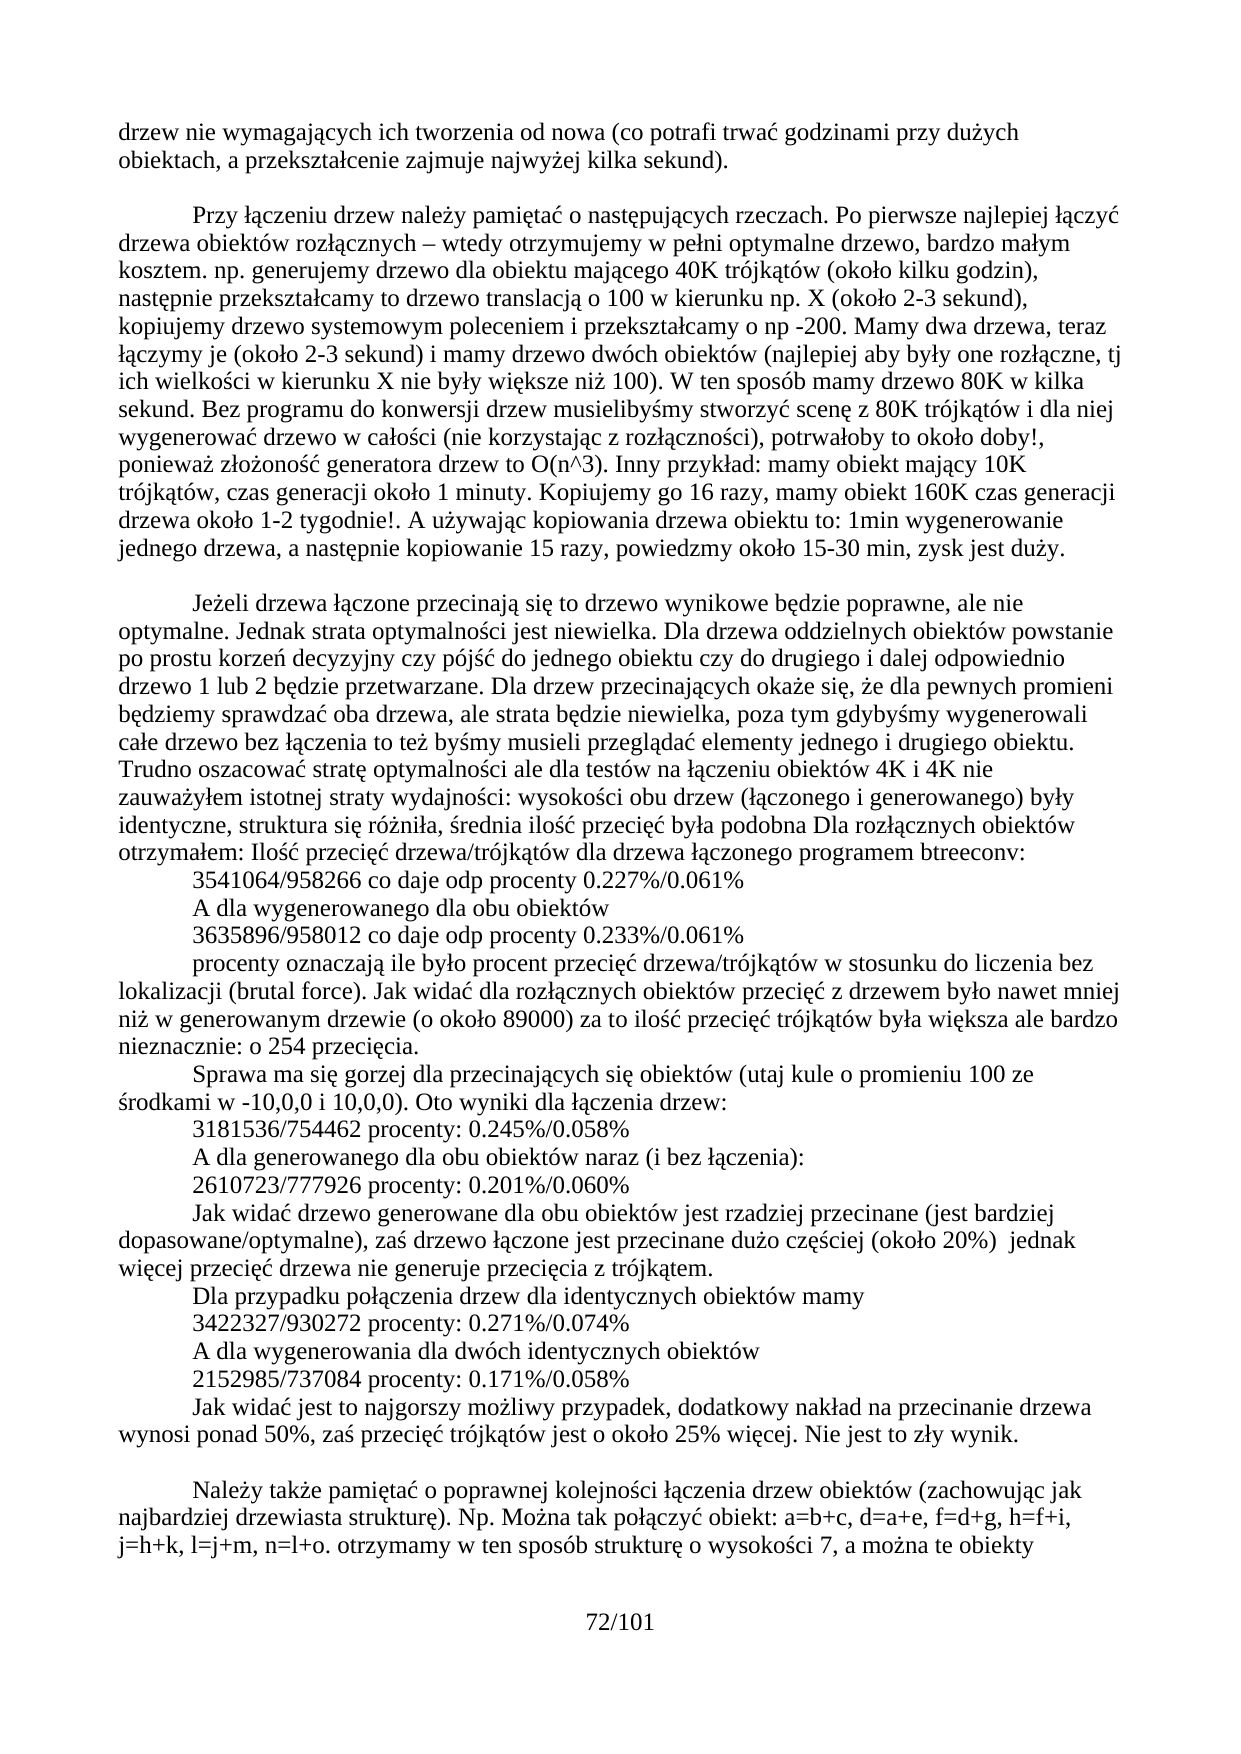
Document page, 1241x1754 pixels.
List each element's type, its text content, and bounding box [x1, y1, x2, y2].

text 2152985/737084 procenty: 0.171%/0.058% [118, 1365, 1122, 1393]
text Jeżeli drzewa łączone przecinają się to drzewo wynikowe będzie poprawne, ale nie optymalne. Jednak strata optymalności jest niewielka. Dla drzewa oddzielnych obiektów powstanie po prostu korzeń decyzyjny czy pójść do jednego obiektu czy do drugiego i dalej odpowiednio drzewo 1 lub 2 będzie przetwarzane. Dla drzew przecinających okaże się, że dla pewnych promieni będziemy sprawdzać oba drzewa, ale strata będzie niewielka, poza tym gdybyśmy wygenerowali całe drzewo bez łączenia to też byśmy musieli przeglądać elementy jednego i drugiego obiektu. Trudno oszacować stratę optymalności ale dla testów na łączeniu obiektów 4K i 4K nie zauważyłem istotnej straty wydajności: wysokości obu drzew (łączonego i generowanego) były identyczne, struktura się różniła, średnia ilość przecięć była podobna Dla rozłącznych obiektów otrzymałem: Ilość przecięć drzewa/trójkątów dla drzewa łączonego programem btreeconv: [118, 589, 1122, 866]
text Przy łączeniu drzew należy pamiętać o następujących rzeczach. Po pierwsze najlepiej łączyć drzewa obiektów rozłącznych – wtedy otrzymujemy w pełni optymalne drzewo, bardzo małym kosztem. np. generujemy drzewo dla obiektu mającego 40K trójkątów (około kilku godzin), następnie przekształcamy to drzewo translacją o 100 w kierunku np. X (około 2-3 sekund), kopiujemy drzewo systemowym poleceniem i przekształcamy o np -200. Mamy dwa drzewa, teraz łączymy je (około 2-3 sekund) i mamy drzewo dwóch obiektów (najlepiej aby były one rozłączne, tj ich wielkości w kierunku X nie były większe niż 100). W ten sposób mamy drzewo 80K w kilka sekund. Bez programu do konwersji drzew musielibyśmy stworzyć scenę z 80K trójkątów i dla niej wygenerować drzewo w całości (nie korzystając z rozłączności), potrwałoby to około doby!, ponieważ złożoność generatora drzew to O(n^3). Inny przykład: mamy obiekt mający 10K trójkątów, czas generacji około 1 minuty. Kopiujemy go 16 razy, mamy obiekt 160K czas generacji drzewa około 1-2 tygodnie!. A używając kopiowania drzewa obiektu to: 1min wygenerowanie jednego drzewa, a następnie kopiowanie 15 razy, powiedzmy około 15-30 min, zysk jest duży. [118, 201, 1122, 561]
text 3181536/754462 procenty: 0.245%/0.058% [118, 1116, 1122, 1143]
text 3635896/958012 co daje odp procenty 0.233%/0.061% [118, 922, 1122, 949]
text Należy także pamiętać o poprawnej kolejności łączenia drzew obiektów (zachowując jak najbardziej drzewiasta strukturę). Np. Można tak połączyć obiekt: a=b+c, d=a+e, f=d+g, h=f+i, j=h+k, l=j+m, n=l+o. otrzymamy w ten sposób strukturę o wysokości 7, a można te obiekty [118, 1476, 1122, 1559]
text Jak widać drzewo generowane dla obu obiektów jest rzadziej przecinane (jest bardziej dopasowane/optymalne), zaś drzewo łączone jest przecinane dużo częściej (około 20%) jednak więcej przecięć drzewa nie generuje przecięcia z trójkątem. [118, 1199, 1122, 1282]
text Dla przypadku połączenia drzew dla identycznych obiektów mamy [118, 1282, 1122, 1309]
text procenty oznaczają ile było procent przecięć drzewa/trójkątów w stosunku do liczenia bez lokalizacji (brutal force). Jak widać dla rozłącznych obiektów przecięć z drzewem było nawet mniej niż w generowanym drzewie (o około 89000) za to ilość przecięć trójkątów była większa ale bardzo nieznacznie: o 254 przecięcia. [118, 949, 1122, 1060]
text drzew nie wymagających ich tworzenia od nowa (co potrafi trwać godzinami przy dużych obiektach, a przekształcenie zajmuje najwyżej kilka sekund). [118, 118, 1122, 173]
text Sprawa ma się gorzej dla przecinających się obiektów (utaj kule o promieniu 100 ze środkami w -10,0,0 i 10,0,0). Oto wyniki dla łączenia drzew: [118, 1060, 1122, 1116]
text A dla wygenerowania dla dwóch identycznych obiektów [118, 1337, 1122, 1365]
text A dla wygenerowanego dla obu obiektów [118, 894, 1122, 922]
text 2610723/777926 procenty: 0.201%/0.060% [118, 1171, 1122, 1199]
text Jak widać jest to najgorszy możliwy przypadek, dodatkowy nakład na przecinanie drzewa wynosi ponad 50%, zaś przecięć trójkątów jest o około 25% więcej. Nie jest to zły wynik. [118, 1393, 1122, 1448]
text 3541064/958266 co daje odp procenty 0.227%/0.061% [118, 866, 1122, 894]
text A dla generowanego dla obu obiektów naraz (i bez łączenia): [118, 1143, 1122, 1171]
text 3422327/930272 procenty: 0.271%/0.074% [118, 1309, 1122, 1337]
